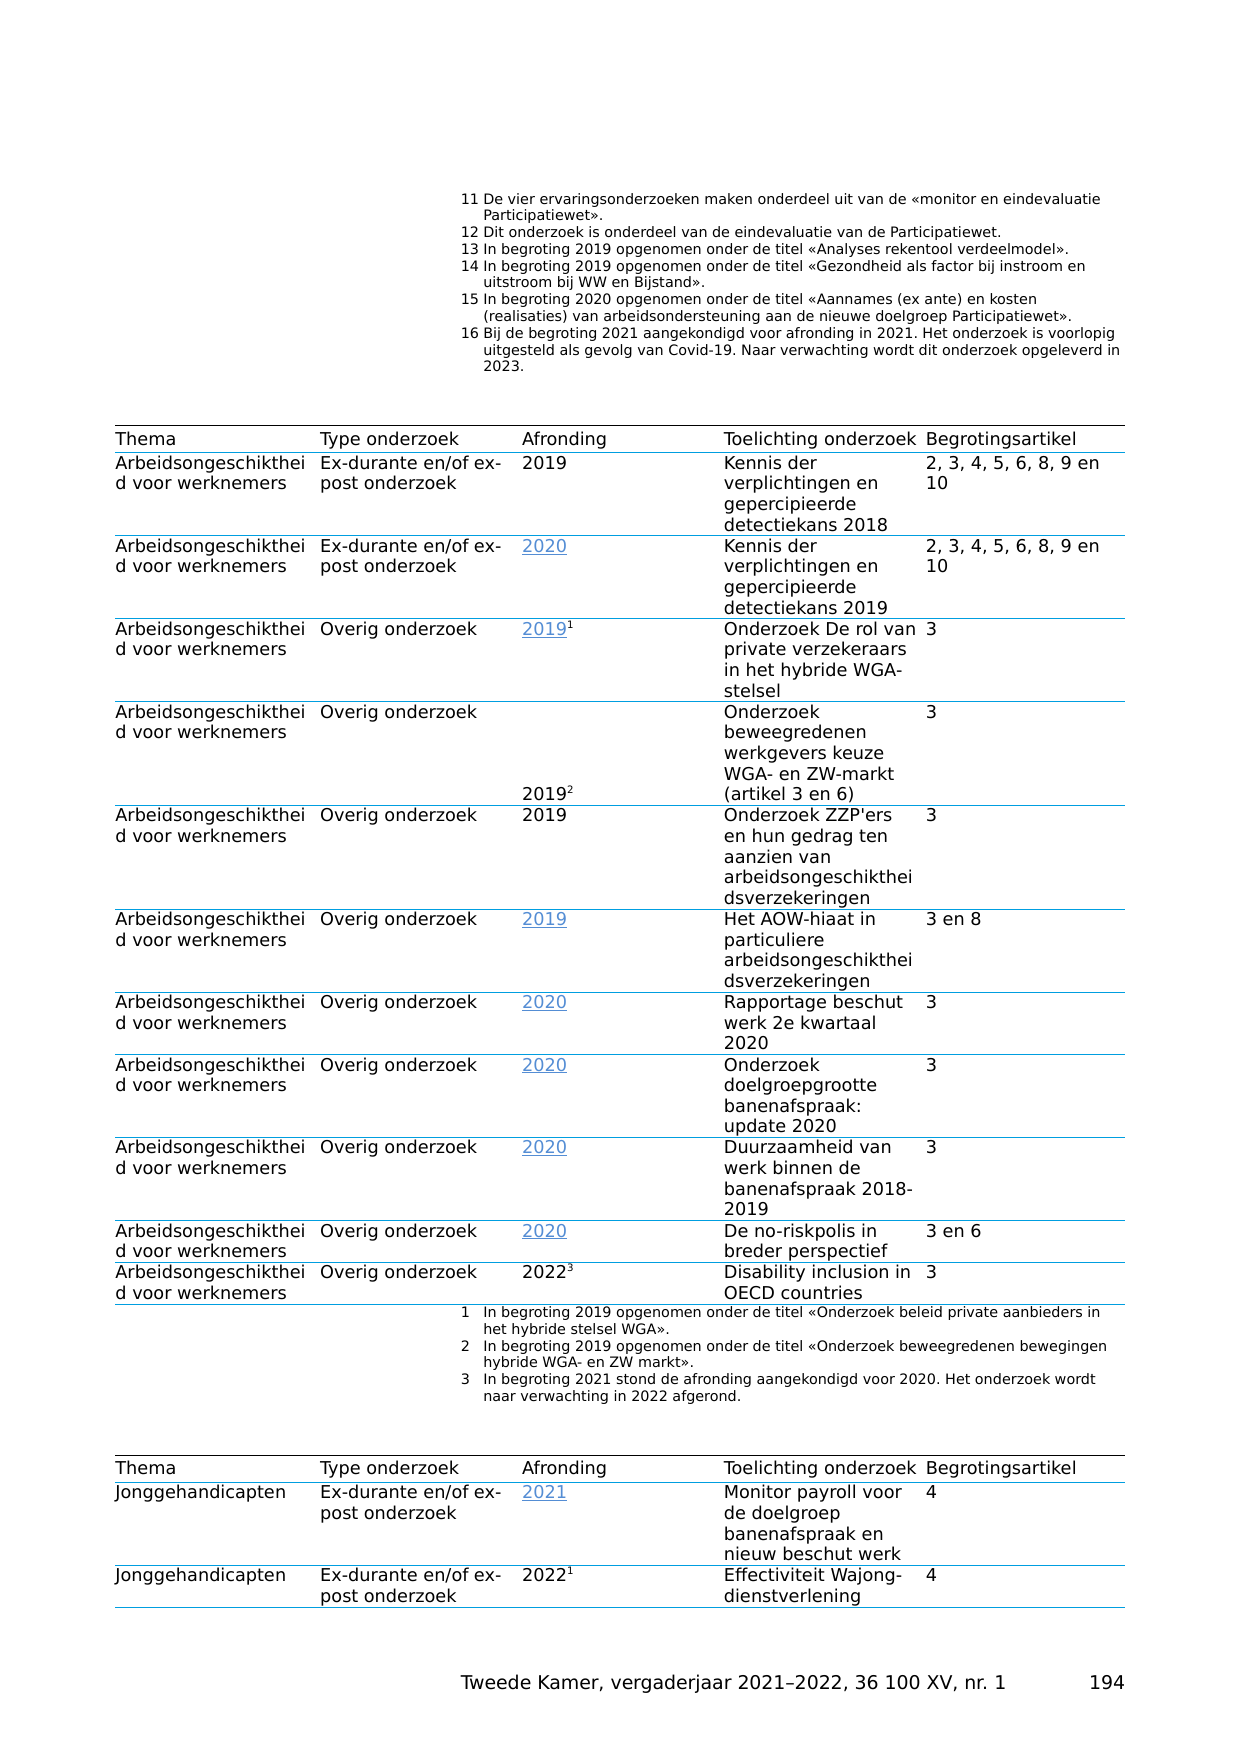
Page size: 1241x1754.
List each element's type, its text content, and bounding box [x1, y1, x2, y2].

table_cell Ex-durante en/of ex-post onderzoek [317, 1566, 519, 1606]
table_cell Onderzoek De rol van private verzekeraars in het hybride WGA-stelsel [721, 619, 923, 701]
table_cell Overig onderzoek [317, 1138, 519, 1220]
list Bij de begroting 2021 aangekondigd voor afronding in 2021. Het onderzoek is voorlopig uitgesteld als gevolg van Covid-19. Naar verwachting wordt dit onderzoek opgeleverd in 2023. [461, 325, 1125, 375]
table_cell Arbeidsongeschiktheid voor werknemers [115, 536, 317, 618]
table_header Tabel 126 Artikel 4 - Jonggehandicapten [115, 1430, 1125, 1455]
table_cell Disability inclusion in OECD countries [721, 1263, 923, 1303]
table_cell Arbeidsongeschiktheid voor werknemers [115, 910, 317, 992]
table_cell 3 [923, 1263, 1125, 1303]
table_cell Begrotingsartikel [923, 426, 1125, 452]
table_cell Overig onderzoek [317, 1221, 519, 1262]
list In begroting 2019 opgenomen onder de titel «Analyses rekentool verdeelmodel». [461, 241, 1125, 258]
table_cell Effectiviteit Wajong-dienstverlening [721, 1566, 923, 1606]
table_cell 4 [923, 1483, 1125, 1565]
table_cell Toelichting onderzoek [721, 426, 923, 452]
table_cell 3 [923, 619, 1125, 701]
table_cell Jonggehandicapten [115, 1566, 317, 1606]
table_cell Rapportage beschut werk 2e kwartaal 2020 [721, 993, 923, 1054]
table_cell De no-riskpolis in breder perspectief [721, 1221, 923, 1262]
table_cell 2019 [519, 453, 721, 535]
table_cell Onderzoek beweegredenen werkgevers keuze WGA- en ZW-markt (artikel 3 en 6) [721, 702, 923, 805]
table_cell 3 [923, 993, 1125, 1054]
list De vier ervaringsonderzoeken maken onderdeel uit van de «monitor en eindevaluatie Participatiewet». [461, 191, 1125, 224]
table_cell Ex-durante en/of ex-post onderzoek [317, 536, 519, 618]
table_cell Arbeidsongeschiktheid voor werknemers [115, 702, 317, 805]
table_cell Onderzoek ZZP'ers en hun gedrag ten aanzien van arbeidsongeschiktheidsverzekeringen [721, 806, 923, 908]
list In begroting 2019 opgenomen onder de titel «Gezondheid als factor bij instroom en uitstroom bij WW en Bijstand». [461, 258, 1125, 291]
table_cell Thema [115, 1456, 317, 1482]
table_cell 2020 [519, 536, 721, 618]
table_cell Ex-durante en/of ex-post onderzoek [317, 1483, 519, 1565]
table_cell Arbeidsongeschiktheid voor werknemers [115, 619, 317, 701]
list In begroting 2020 opgenomen onder de titel «Aannames (ex ante) en kosten (realisaties) van arbeidsondersteuning aan de nieuwe doelgroep Participatiewet». [461, 291, 1125, 325]
table_cell 2020 [519, 993, 721, 1054]
table_cell Ex-durante en/of ex-post onderzoek [317, 453, 519, 535]
table_cell Duurzaamheid van werk binnen de banenafspraak 2018-2019 [721, 1138, 923, 1220]
table_cell 2, 3, 4, 5, 6, 8, 9 en 10 [923, 453, 1125, 535]
table_cell Kennis der verplichtingen en gepercipieerde detectiekans 2019 [721, 536, 923, 618]
table_cell Overig onderzoek [317, 619, 519, 701]
table_cell Afronding [519, 1456, 721, 1482]
table_cell Kennis der verplichtingen en gepercipieerde detectiekans 2018 [721, 453, 923, 535]
table_cell 4 [923, 1566, 1125, 1606]
table_cell Overig onderzoek [317, 1263, 519, 1303]
table_cell 2019 [519, 910, 721, 992]
table_cell Onderzoek doelgroepgrootte banenafspraak: update 2020 [721, 1055, 923, 1137]
table_cell 2021 [519, 1483, 721, 1565]
list In begroting 2021 stond de afronding aangekondigd voor 2020. Het onderzoek wordt naar verwachting in 2022 afgerond. [461, 1371, 1125, 1405]
table_cell Monitor payroll voor de doelgroep banenafspraak en nieuw beschut werk [721, 1483, 923, 1565]
table_cell Overig onderzoek [317, 1055, 519, 1137]
table_cell 20191 [519, 619, 721, 701]
table_cell Begrotingsartikel [923, 1456, 1125, 1482]
table_cell Overig onderzoek [317, 910, 519, 992]
table_cell 2, 3, 4, 5, 6, 8, 9 en 10 [923, 536, 1125, 618]
table_cell Type onderzoek [317, 1456, 519, 1482]
list Dit onderzoek is onderdeel van de eindevaluatie van de Participatiewet. [461, 224, 1125, 241]
table_cell 3 [923, 1138, 1125, 1220]
table_cell Arbeidsongeschiktheid voor werknemers [115, 1221, 317, 1262]
table_header Tabel 125 Artikel 3 - Arbeidsongeschiktheid [115, 400, 1125, 425]
table_cell 3 [923, 702, 1125, 805]
table_cell Overig onderzoek [317, 993, 519, 1054]
table_cell Arbeidsongeschiktheid voor werknemers [115, 806, 317, 908]
table_cell 20192 [519, 702, 721, 805]
table_cell Arbeidsongeschiktheid voor werknemers [115, 1138, 317, 1220]
table_cell 3 [923, 1055, 1125, 1137]
table_cell Type onderzoek [317, 426, 519, 452]
list In begroting 2019 opgenomen onder de titel «Onderzoek beleid private aanbieders in het hybride stelsel WGA». [461, 1305, 1125, 1338]
table_cell Het AOW-hiaat in particuliere arbeidsongeschiktheidsverzekeringen [721, 910, 923, 992]
table_cell 20221 [519, 1566, 721, 1606]
list In begroting 2019 opgenomen onder de titel «Onderzoek beweegredenen bewegingen hybride WGA- en ZW markt». [461, 1338, 1125, 1371]
table_cell Thema [115, 426, 317, 452]
table_cell Arbeidsongeschiktheid voor werknemers [115, 1263, 317, 1303]
table_cell Overig onderzoek [317, 702, 519, 805]
table_cell Toelichting onderzoek [721, 1456, 923, 1482]
table_cell Arbeidsongeschiktheid voor werknemers [115, 993, 317, 1054]
table_cell 2020 [519, 1138, 721, 1220]
table_cell Jonggehandicapten [115, 1483, 317, 1565]
table_cell Arbeidsongeschiktheid voor werknemers [115, 1055, 317, 1137]
table_cell 3 en 6 [923, 1221, 1125, 1262]
table_cell 2019 [519, 806, 721, 908]
table_cell 3 en 8 [923, 910, 1125, 992]
table_cell Afronding [519, 426, 721, 452]
table_cell 3 [923, 806, 1125, 908]
table_cell 20223 [519, 1263, 721, 1303]
table_cell 2020 [519, 1055, 721, 1137]
table_cell 2020 [519, 1221, 721, 1262]
table_cell Overig onderzoek [317, 806, 519, 908]
table_cell Arbeidsongeschiktheid voor werknemers [115, 453, 317, 535]
